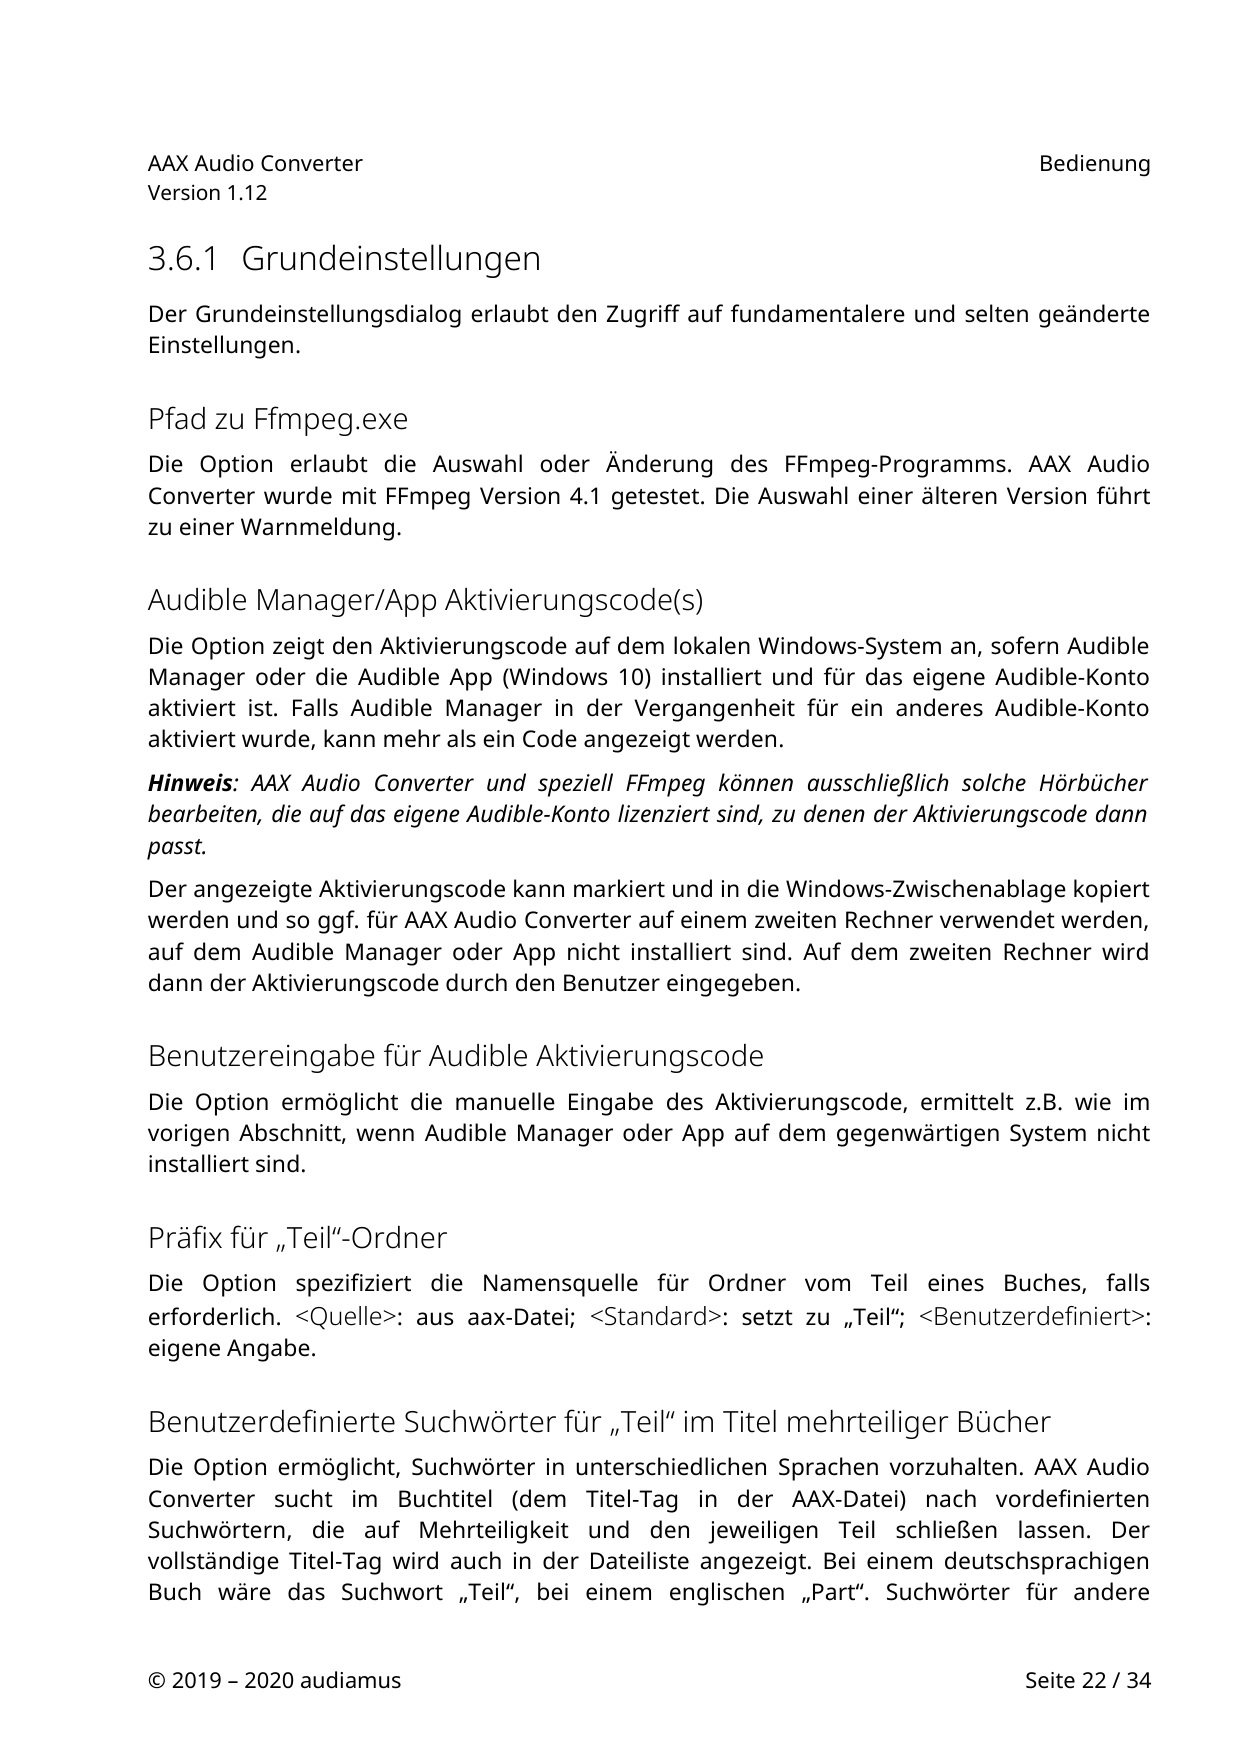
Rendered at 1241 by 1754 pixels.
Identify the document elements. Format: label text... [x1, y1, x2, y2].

subtitle Audible Manager/App Aktivierungscode(s) [148, 579, 1152, 619]
subtitle Benutzereingabe für Audible Aktivierungscode [148, 1035, 1152, 1075]
text Die Option ermöglicht die manuelle Eingabe des Aktivierungscode, ermittelt z.B. wie im vorigen Abschnitt, wenn Audible Manager oder App auf dem gegenwärtigen System nicht installiert sind. [148, 1086, 1152, 1179]
subtitle Präfix für „Teil“-Ordner [148, 1217, 1152, 1257]
text Die Option erlaubt die Auswahl oder Änderung des FFmpeg-Programms. AAX Audio Converter wurde mit FFmpeg Version 4.1 getestet. Die Auswahl einer älteren Version führt zu einer Warnmeldung. [148, 448, 1152, 542]
text Die Option spezifiziert die Namensquelle für Ordner vom Teil eines Buches, falls erforderlich. <Quelle>: aus aax-Datei; <Standard>: setzt zu „Teil“; <Benutzerdefiniert>: eigene Angabe. [148, 1267, 1152, 1364]
text Der Grundeinstellungsdialog erlaubt den Zugriff auf fundamentalere und selten geänderte Einstellungen. [148, 298, 1152, 361]
text Die Option zeigt den Aktivierungscode auf dem lokalen Windows-System an, sofern Audible Manager oder die Audible App (Windows 10) installiert und für das eigene Audible-Konto aktiviert ist. Falls Audible Manager in der Vergangenheit für ein anderes Audible-Konto aktiviert wurde, kann mehr als ein Code angezeigt werden. [148, 630, 1152, 755]
text Der angezeigte Aktivierungscode kann markiert und in die Windows-Zwischenablage kopiert werden und so ggf. für AAX Audio Converter auf einem zweiten Rechner verwendet werden, auf dem Audible Manager oder App nicht installiert sind. Auf dem zweiten Rechner wird dann der Aktivierungscode durch den Benutzer eingegeben. [148, 873, 1152, 998]
text Die Option ermöglicht, Suchwörter in unterschiedlichen Sprachen vorzuhalten. AAX Audio Converter sucht im Buchtitel (dem Titel-Tag in der AAX-Datei) nach vordefinierten Suchwörtern, die auf Mehrteiligkeit und den jeweiligen Teil schließen lassen. Der vollständige Titel-Tag wird auch in der Dateiliste angezeigt. Bei einem deutschsprachigen Buch wäre das Suchwort „Teil“, bei einem englischen „Part“. Suchwörter für andere [148, 1451, 1152, 1607]
subtitle Benutzerdefinierte Suchwörter für „Teil“ im Titel mehrteiliger Bücher [148, 1401, 1152, 1441]
text Hinweis: AAX Audio Converter und speziell FFmpeg können ausschließlich solche Hörbücher bearbeiten, die auf das eigene Audible-Konto lizenziert sind, zu denen der Aktivierungscode dann passt. [148, 767, 1152, 861]
subtitle Pfad zu Ffmpeg.exe [148, 398, 1152, 438]
subtitle Grundeinstellungen [148, 235, 1152, 281]
